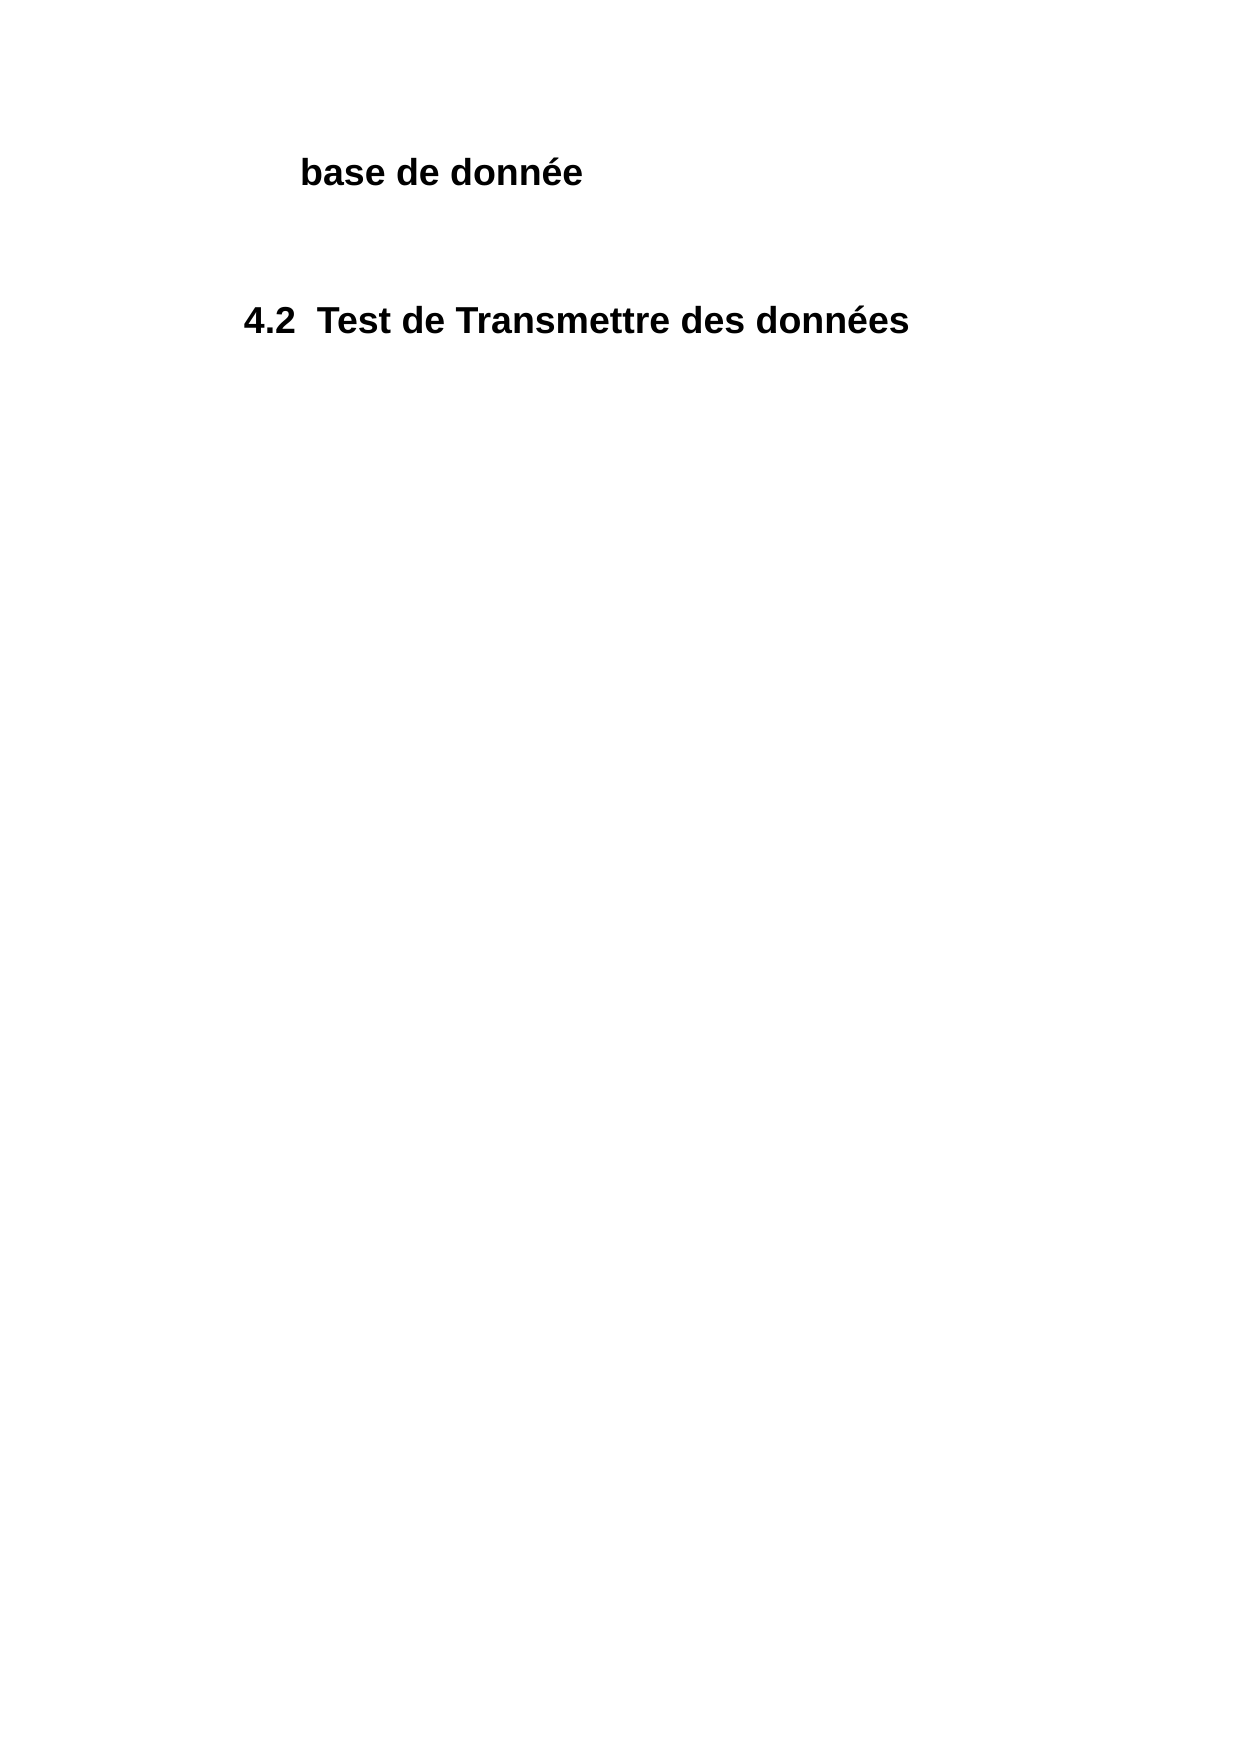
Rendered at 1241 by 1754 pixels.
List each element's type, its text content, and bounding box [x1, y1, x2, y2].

text 4.2 Test de Transmettre des données [244, 299, 1090, 342]
text base de donnée [244, 150, 1090, 193]
